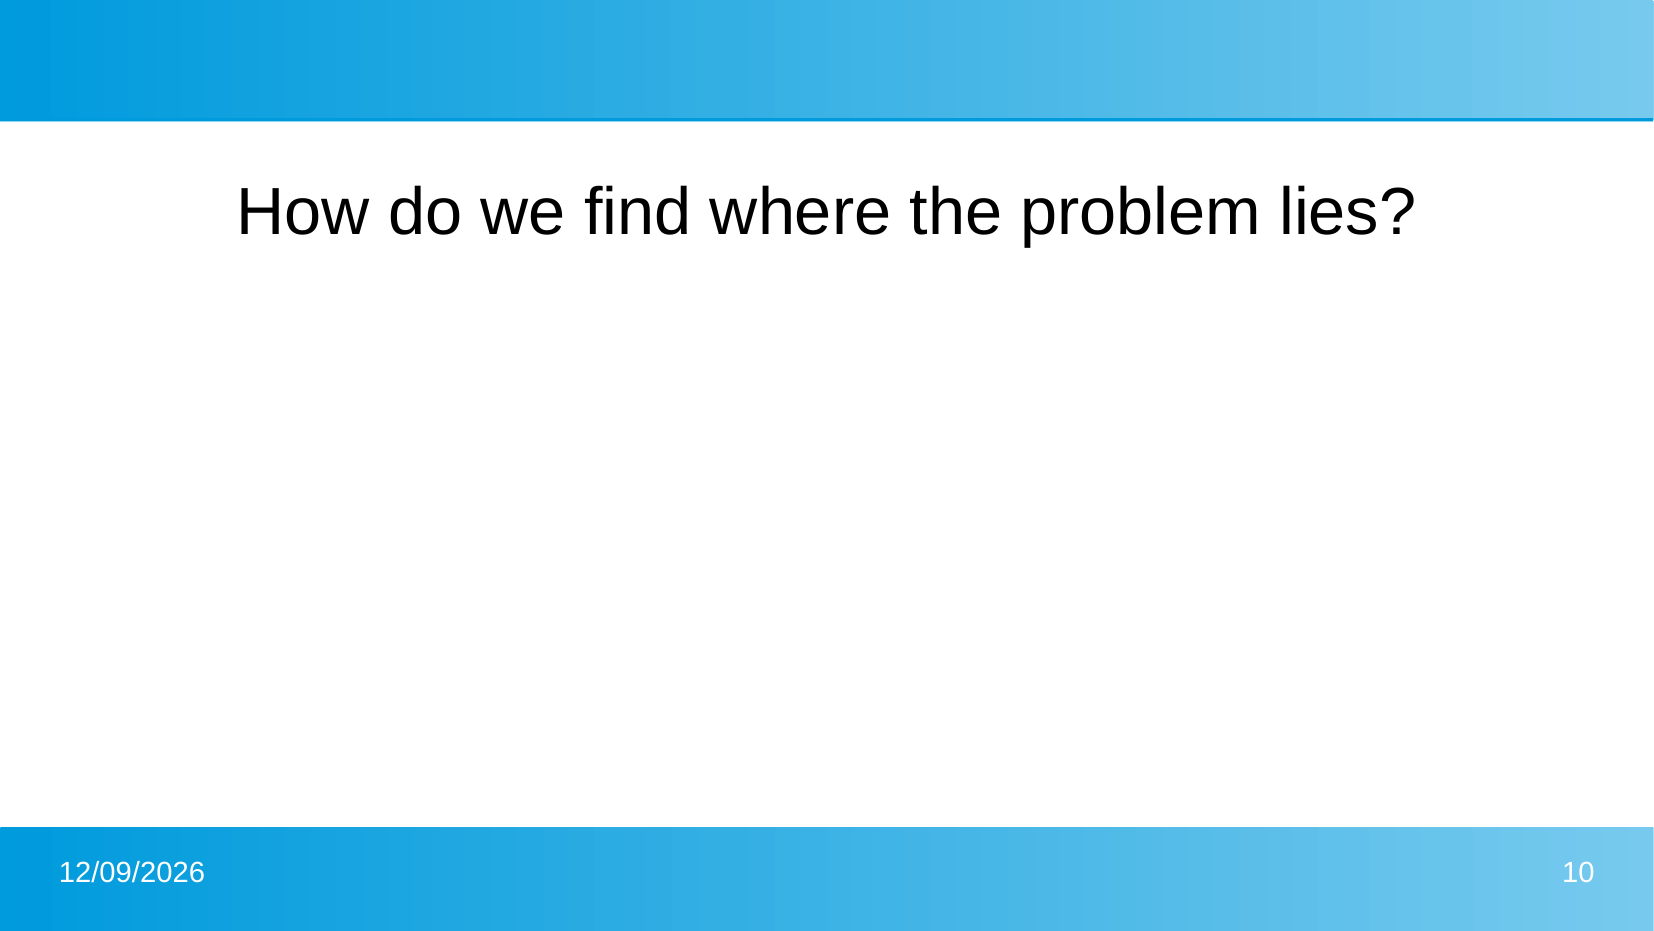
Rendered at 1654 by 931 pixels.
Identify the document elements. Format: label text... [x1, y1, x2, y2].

subtitle How do we find where the problem lies? [59, 29, 1595, 394]
